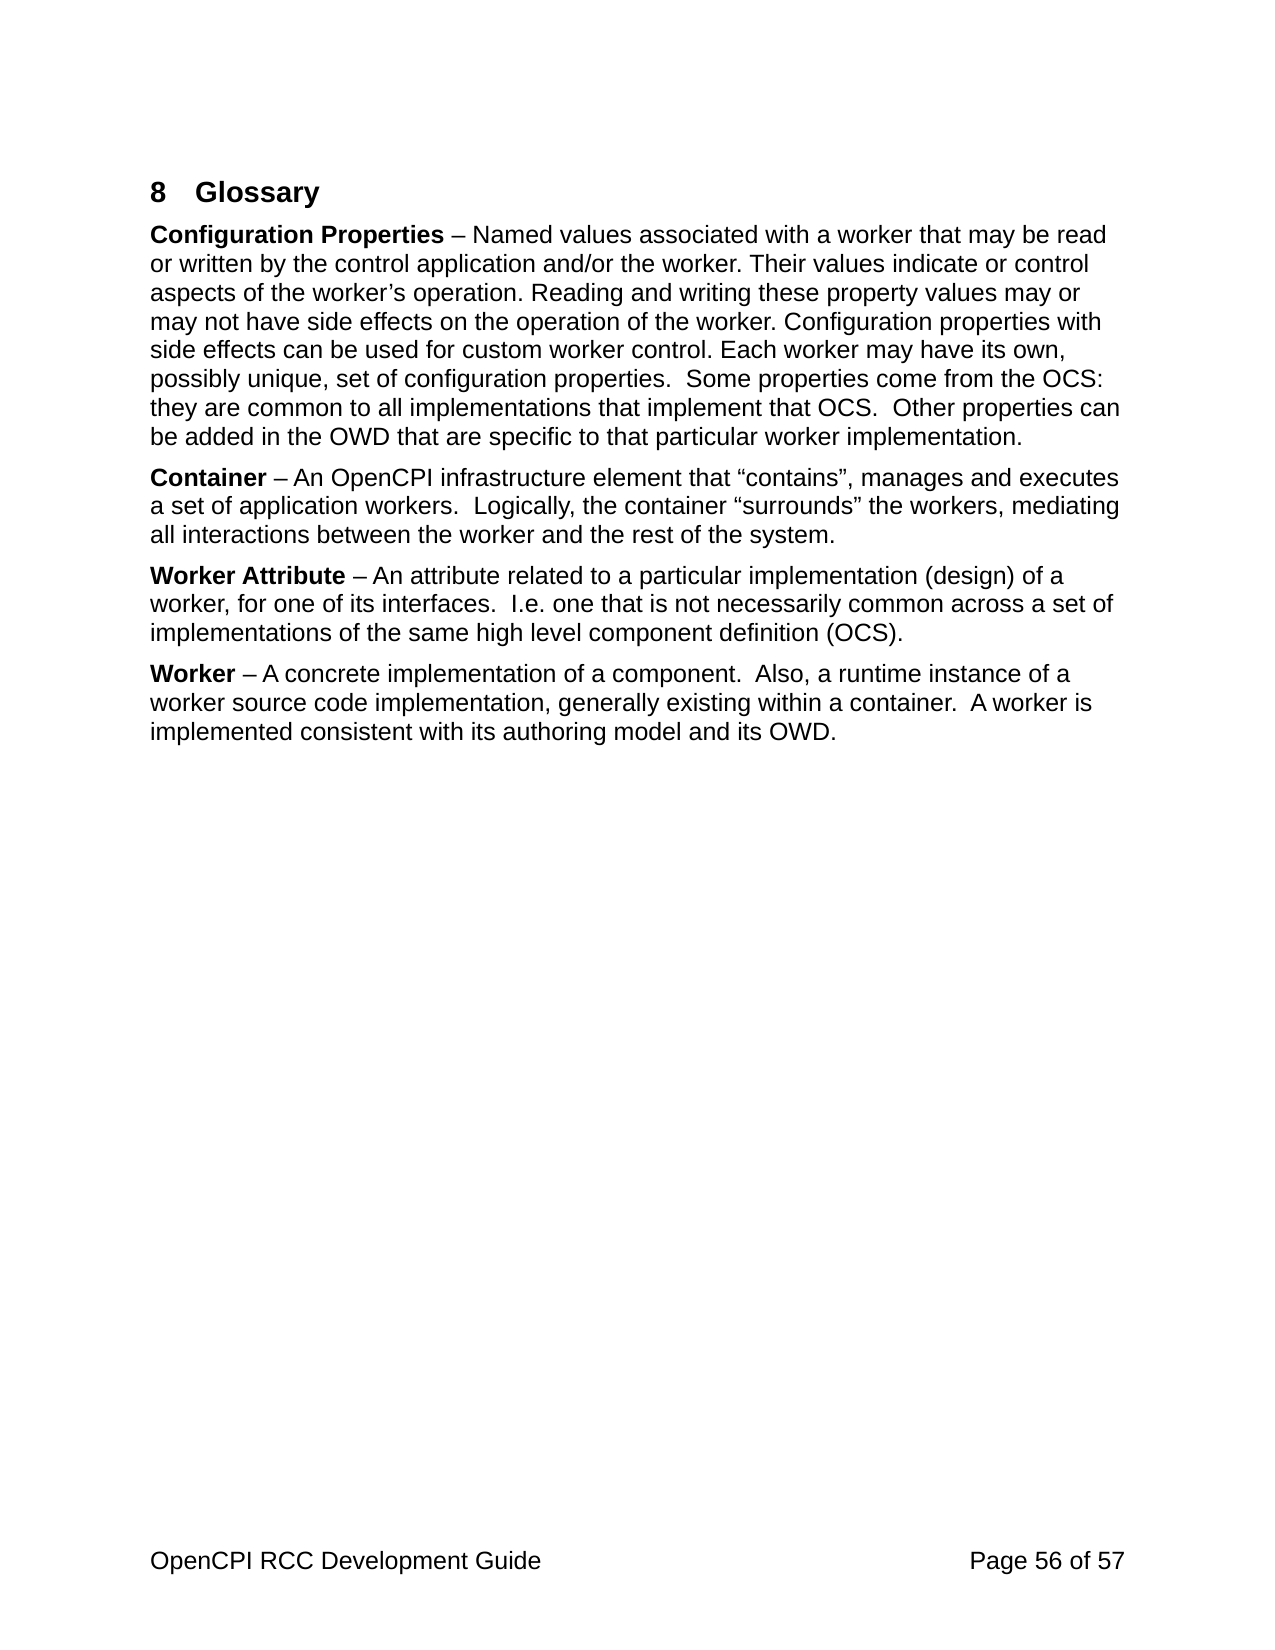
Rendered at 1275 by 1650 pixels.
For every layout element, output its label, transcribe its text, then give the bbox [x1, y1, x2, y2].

text Configuration Properties – Named values associated with a worker that may be read or written by the control application and/or the worker. Their values indicate or control aspects of the worker’s operation. Reading and writing these property values may or may not have side effects on the operation of the worker. Configuration properties with side effects can be used for custom worker control. Each worker may have its own, possibly unique, set of configuration properties. Some properties come from the OCS: they are common to all implementations that implement that OCS. Other properties can be added in the OWD that are specific to that particular worker implementation. [150, 221, 1125, 451]
text Container – An OpenCPI infrastructure element that “contains”, manages and executes a set of application workers. Logically, the container “surrounds” the workers, mediating all interactions between the worker and the rest of the system. [150, 462, 1125, 549]
text Worker – A concrete implementation of a component. Also, a runtime instance of a worker source code implementation, generally existing within a container. A worker is implemented consistent with its authoring model and its OWD. [150, 659, 1125, 745]
subtitle Glossary [150, 175, 1125, 208]
text Worker Attribute – An attribute related to a particular implementation (design) of a worker, for one of its interfaces. I.e. one that is not necessarily common across a set of implementations of the same high level component definition (OCS). [150, 561, 1125, 647]
